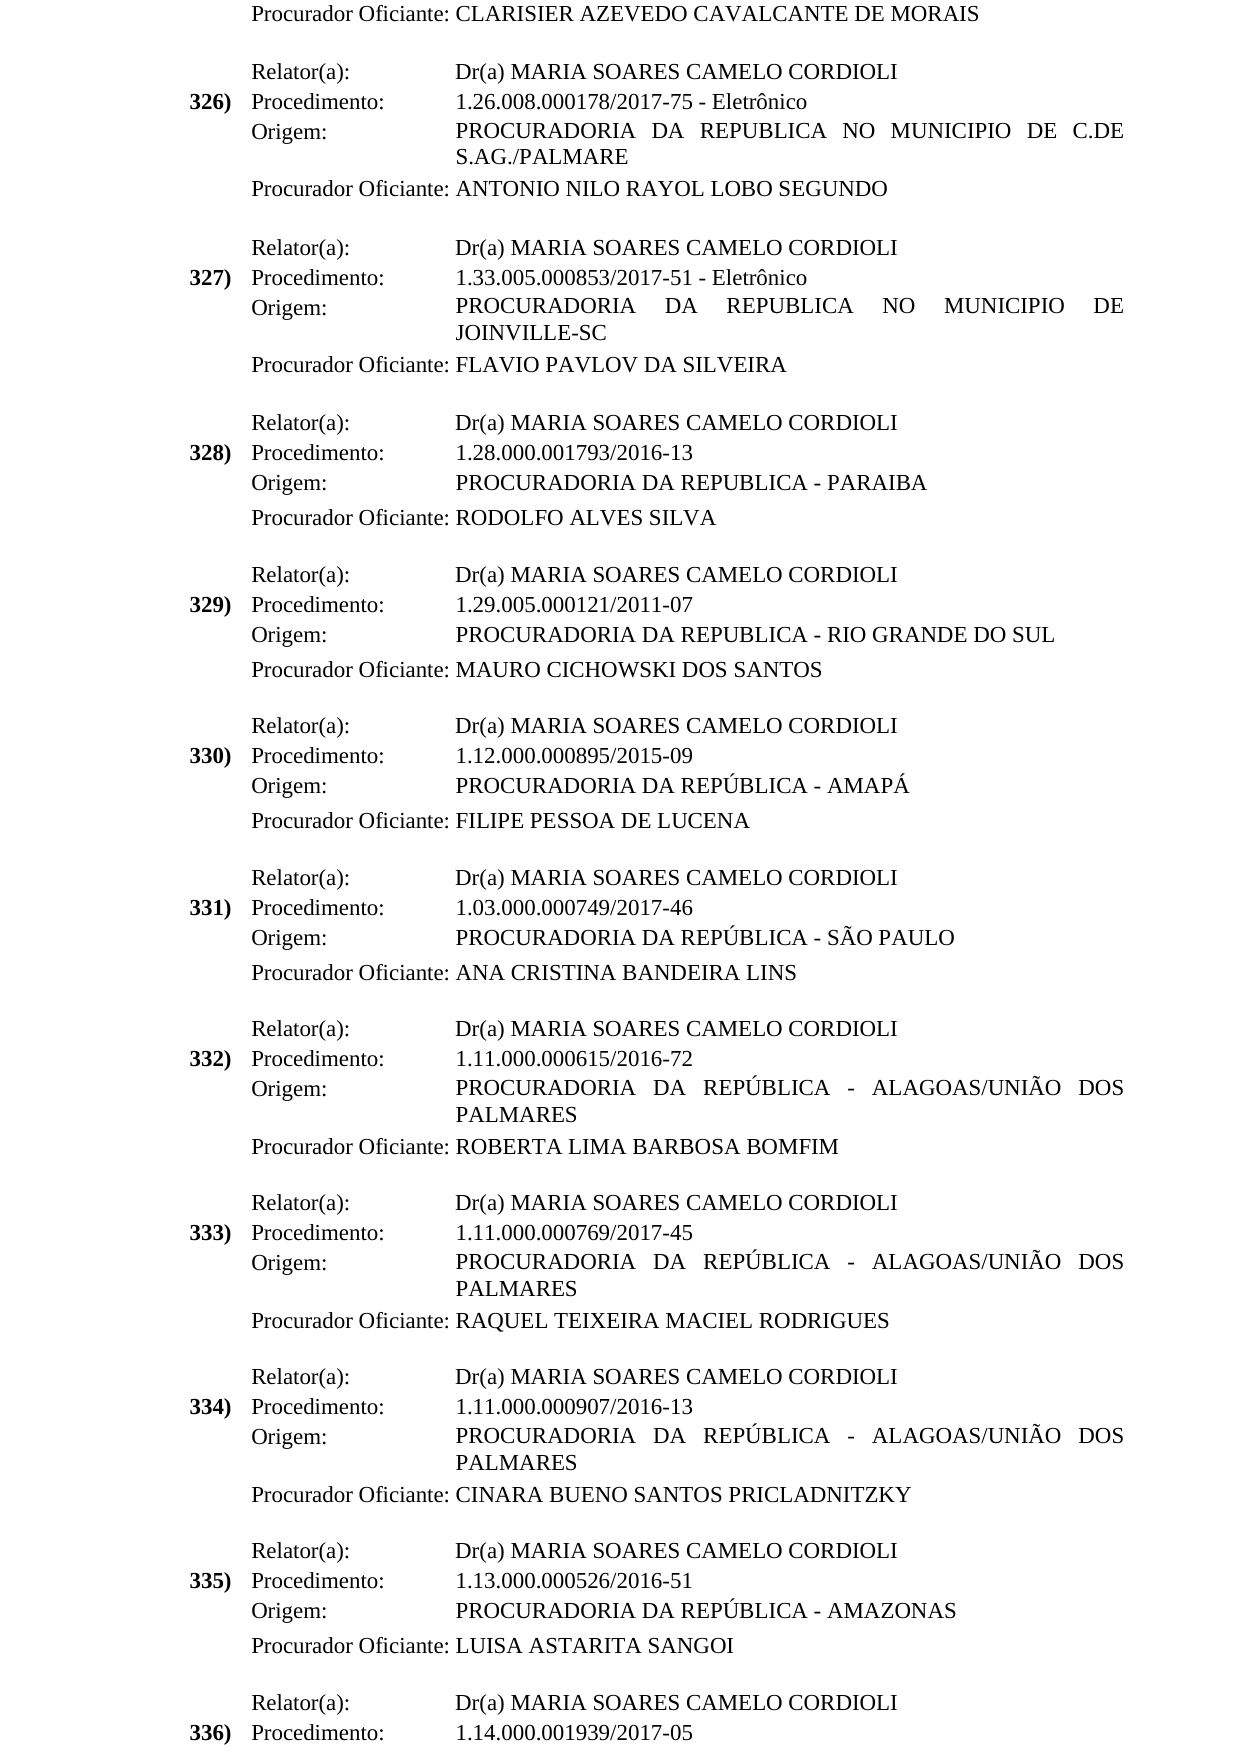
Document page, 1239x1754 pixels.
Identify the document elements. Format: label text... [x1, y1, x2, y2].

table_cell [189, 656, 251, 707]
table_cell [0, 951, 189, 959]
table_cell [1125, 351, 1239, 405]
table_cell [189, 1277, 251, 1299]
table_cell 334) [189, 1393, 251, 1421]
table_cell [1125, 1423, 1239, 1451]
table_cell [189, 321, 251, 343]
table_header Relator(a): [251, 711, 455, 740]
table_cell [189, 176, 251, 229]
table_cell [1125, 1481, 1239, 1532]
table_cell [1125, 711, 1239, 741]
table_cell [251, 57, 1124, 87]
table_header Dr(a) MARIA SOARES CAMELO CORDIOLI [455, 711, 1122, 740]
table_cell [251, 1277, 455, 1299]
table_cell Procedimento: [251, 263, 455, 291]
table_cell [251, 1536, 1124, 1566]
table_cell Origem: [251, 923, 455, 951]
table_cell [0, 168, 189, 176]
table_header Dr(a) MARIA SOARES CAMELO CORDIOLI [455, 1188, 1122, 1217]
table_cell [0, 1633, 189, 1683]
table_cell PROCURADORIA DA REPUBLICA - RIO GRANDE DO SUL [455, 620, 1124, 648]
table_cell [189, 293, 251, 321]
table_cell [189, 146, 251, 168]
table_cell [189, 807, 251, 858]
table_cell [1125, 1451, 1239, 1473]
table_cell [1125, 408, 1239, 438]
table_cell [1125, 176, 1239, 229]
table_cell [1125, 1536, 1239, 1566]
table_header Relator(a): [251, 1363, 455, 1391]
table_cell [1125, 344, 1239, 351]
table_cell 1.33.005.000853/2017-51 - Eletrônico [455, 263, 1124, 291]
table_header Relator(a): [251, 408, 455, 437]
table_cell [1125, 1014, 1239, 1044]
table_cell [189, 1423, 251, 1451]
table_cell [189, 168, 251, 176]
table_cell [455, 1474, 1124, 1481]
table_cell Procedimento: [251, 1044, 455, 1073]
table_cell PROCURADORIA DA REPÚBLICA - AMAPÁ [455, 771, 1124, 800]
table_cell [0, 656, 189, 707]
table_cell [251, 1014, 1124, 1044]
table_cell [189, 1451, 251, 1473]
table_cell PROCURADORIA DA REPÚBLICA - SÃO PAULO [455, 923, 1124, 951]
table_cell [0, 1625, 189, 1632]
table_header Dr(a) MARIA SOARES CAMELO CORDIOLI [455, 1363, 1122, 1391]
table_cell [1125, 1218, 1239, 1247]
table_cell 327) [189, 263, 251, 291]
table_cell [1125, 863, 1239, 893]
table_cell [1125, 1133, 1239, 1184]
table_cell 333) [189, 1218, 251, 1247]
table_cell Procedimento: [251, 590, 455, 618]
table_cell 1.13.000.000526/2016-51 [455, 1566, 1124, 1595]
table_cell [1125, 807, 1239, 858]
table_cell [0, 0, 189, 54]
table_cell [1125, 1718, 1239, 1747]
table_cell [455, 648, 1124, 656]
table_cell [189, 1536, 251, 1566]
table_cell ANTONIO NILO RAYOL LOBO SEGUNDO [455, 176, 1124, 229]
table_cell [189, 1103, 251, 1125]
table_cell 336) [189, 1718, 251, 1747]
table_cell [0, 590, 189, 618]
table_cell [189, 117, 251, 146]
table_cell [189, 560, 251, 589]
table_cell [1125, 1103, 1239, 1125]
table_cell Procedimento: [251, 1718, 455, 1747]
table_cell 1.28.000.001793/2016-13 [455, 438, 1124, 467]
table_cell [455, 1125, 1124, 1133]
table_cell [251, 1451, 455, 1473]
table_cell [0, 771, 189, 800]
table_cell [189, 1074, 251, 1103]
table_cell [189, 923, 251, 951]
table_cell [189, 1248, 251, 1277]
table_cell [0, 233, 189, 262]
table_cell [189, 1133, 251, 1184]
table_cell Procurador Oficiante: [251, 351, 455, 405]
table_cell [0, 117, 189, 146]
table_cell MAURO CICHOWSKI DOS SANTOS [455, 656, 1124, 707]
table_cell [0, 1363, 189, 1392]
table_cell [0, 1248, 189, 1277]
table_cell Origem: [251, 1596, 455, 1625]
table_cell [189, 1688, 251, 1718]
table_header Dr(a) MARIA SOARES CAMELO CORDIOLI [455, 560, 1122, 588]
table_cell Procurador Oficiante: [251, 1633, 455, 1685]
table_cell [0, 923, 189, 951]
table_cell [251, 1474, 455, 1481]
table_cell [251, 863, 1124, 893]
table_cell [189, 1363, 251, 1392]
table_cell [189, 800, 251, 807]
table_cell [1125, 923, 1239, 951]
table_cell [1125, 146, 1239, 168]
table_cell Procurador Oficiante: [251, 959, 455, 1011]
table_cell [1125, 87, 1239, 116]
table_header Relator(a): [251, 57, 455, 86]
table_header Dr(a) MARIA SOARES CAMELO CORDIOLI [455, 863, 1122, 891]
table_cell Procurador Oficiante: [251, 176, 455, 229]
table_cell 1.14.000.001939/2017-05 [455, 1718, 1124, 1747]
table_cell [0, 1474, 189, 1481]
table_cell [0, 1125, 189, 1133]
table_header Dr(a) MARIA SOARES CAMELO CORDIOLI [455, 1536, 1122, 1565]
table_cell [251, 497, 455, 504]
table_cell [0, 807, 189, 858]
table_cell Procedimento: [251, 1393, 455, 1421]
table_cell [0, 1014, 189, 1044]
table_cell Procedimento: [251, 1566, 455, 1595]
table_cell [189, 468, 251, 497]
table_cell Procurador Oficiante: [251, 807, 455, 860]
table_cell [189, 771, 251, 800]
table_cell [0, 560, 189, 589]
table_cell [0, 321, 189, 343]
table_header Relator(a): [251, 1536, 455, 1565]
table_cell CINARA BUENO SANTOS PRICLADNITZKY [455, 1481, 1124, 1532]
table_cell 326) [189, 87, 251, 116]
table_cell [1125, 951, 1239, 959]
table_cell [0, 438, 189, 467]
table_cell [1125, 117, 1239, 146]
table_cell [1125, 1474, 1239, 1481]
table_cell [1125, 293, 1239, 321]
table_cell [251, 951, 455, 959]
table_cell [1125, 741, 1239, 770]
table_cell [251, 800, 455, 807]
table_cell [189, 951, 251, 959]
table_cell [251, 1299, 455, 1307]
table_cell [0, 1277, 189, 1299]
table_cell [1125, 560, 1239, 589]
table_cell [1125, 57, 1239, 87]
table_cell ROBERTA LIMA BARBOSA BOMFIM [455, 1133, 1124, 1184]
table_cell [189, 351, 251, 405]
table_cell [189, 504, 251, 555]
table_cell [1125, 1393, 1239, 1421]
table_cell Procedimento: [251, 893, 455, 921]
table_cell [0, 146, 189, 168]
table_cell [0, 1103, 189, 1125]
table_cell [0, 263, 189, 291]
table_cell [251, 648, 455, 656]
table_cell Procurador Oficiante: [251, 1307, 455, 1359]
table_cell [455, 168, 1124, 176]
table_header Dr(a) MARIA SOARES CAMELO CORDIOLI [455, 1688, 1122, 1717]
table_cell [189, 1307, 251, 1358]
table_cell [0, 1074, 189, 1103]
table_cell [1125, 1625, 1239, 1632]
table_cell 332) [189, 1044, 251, 1073]
table_cell Origem: [251, 620, 455, 648]
table_header Relator(a): [251, 560, 455, 588]
table_cell PROCURADORIA DA REPUBLICA NO MUNICIPIO DE JOINVILLE-SC [455, 293, 1124, 343]
table_cell [0, 1566, 189, 1595]
table_header Relator(a): [251, 1014, 455, 1043]
table_cell Origem: [251, 771, 455, 800]
table_cell [1125, 771, 1239, 800]
table_cell [0, 1307, 189, 1358]
table_cell [1125, 1299, 1239, 1307]
table_cell [251, 1125, 455, 1133]
table_cell Procurador Oficiante: [251, 0, 455, 54]
table_cell [0, 1688, 189, 1718]
table_cell [0, 959, 189, 1010]
table_cell [189, 1633, 251, 1683]
table_header Relator(a): [251, 863, 455, 891]
table_cell 329) [189, 590, 251, 618]
table_cell Origem: [251, 1423, 455, 1451]
table_header Relator(a): [251, 233, 455, 261]
table_cell Origem: [251, 117, 455, 146]
table_cell [0, 863, 189, 893]
table_cell [251, 1363, 1124, 1392]
table_cell [1125, 1596, 1239, 1625]
table_cell PROCURADORIA DA REPÚBLICA - AMAZONAS [455, 1596, 1124, 1625]
table_cell [1125, 1566, 1239, 1595]
table_cell [1125, 959, 1239, 1010]
table_cell [0, 1393, 189, 1421]
table_cell [1125, 620, 1239, 648]
table_cell [1125, 1044, 1239, 1073]
table_cell [1125, 497, 1239, 504]
table_cell Procurador Oficiante: [251, 656, 455, 708]
table_cell [189, 0, 251, 54]
table_cell Procurador Oficiante: [251, 504, 455, 557]
table_cell [1125, 321, 1239, 343]
table_cell [189, 620, 251, 648]
table_cell 1.29.005.000121/2011-07 [455, 590, 1124, 618]
table_cell [0, 1299, 189, 1307]
table_cell [1125, 648, 1239, 656]
table_cell [1125, 1307, 1239, 1358]
table_cell [0, 1481, 189, 1532]
table_cell [0, 1218, 189, 1247]
table_cell LUISA ASTARITA SANGOI [455, 1633, 1124, 1683]
table_cell Origem: [251, 293, 455, 321]
table_cell [1125, 893, 1239, 921]
table_cell PROCURADORIA DA REPÚBLICA - ALAGOAS/UNIÃO DOS PALMARES [455, 1248, 1124, 1299]
table_cell [189, 863, 251, 893]
table_cell [0, 1044, 189, 1073]
table_cell 330) [189, 741, 251, 770]
table_cell 1.03.000.000749/2017-46 [455, 893, 1124, 921]
table_header Relator(a): [251, 1688, 455, 1717]
table_cell 1.12.000.000895/2015-09 [455, 741, 1124, 770]
table_cell [0, 351, 189, 405]
table_cell [1125, 1125, 1239, 1133]
table_cell [455, 951, 1124, 959]
table_cell [1125, 1363, 1239, 1392]
table_cell [1125, 438, 1239, 467]
table_cell [1125, 1633, 1239, 1683]
table_cell [251, 560, 1124, 589]
table_cell [1125, 168, 1239, 176]
table_cell [1125, 468, 1239, 497]
table_cell [189, 648, 251, 656]
table_cell [455, 344, 1124, 351]
table_cell [1125, 504, 1239, 555]
table_cell FLAVIO PAVLOV DA SILVEIRA [455, 351, 1124, 405]
table_cell [0, 620, 189, 648]
table_cell [1125, 800, 1239, 807]
table_header Dr(a) MARIA SOARES CAMELO CORDIOLI [455, 408, 1122, 437]
table_cell [1125, 0, 1239, 54]
table_cell [189, 1299, 251, 1307]
table_cell [0, 800, 189, 807]
table_cell PROCURADORIA DA REPUBLICA - PARAIBA [455, 468, 1124, 497]
table_cell [251, 233, 1124, 262]
table_cell Origem: [251, 468, 455, 497]
table_cell [1125, 1277, 1239, 1299]
table_cell [189, 1014, 251, 1044]
table_cell [251, 1188, 1124, 1218]
table_cell [251, 344, 455, 351]
table_cell Origem: [251, 1074, 455, 1103]
table_cell 335) [189, 1566, 251, 1595]
table_cell [0, 57, 189, 87]
table_cell [189, 959, 251, 1010]
table_cell [189, 1188, 251, 1218]
table_cell CLARISIER AZEVEDO CAVALCANTE DE MORAIS [455, 0, 1124, 54]
table_header Dr(a) MARIA SOARES CAMELO CORDIOLI [455, 1014, 1122, 1043]
table_cell [0, 293, 189, 321]
table_header Relator(a): [251, 1188, 455, 1217]
table_cell [0, 176, 189, 229]
table_cell [251, 1103, 455, 1125]
table_cell 331) [189, 893, 251, 921]
table_cell 328) [189, 438, 251, 467]
table_cell [189, 1474, 251, 1481]
table_cell [0, 408, 189, 438]
table_header Dr(a) MARIA SOARES CAMELO CORDIOLI [455, 57, 1122, 86]
table_cell FILIPE PESSOA DE LUCENA [455, 807, 1124, 858]
table_cell 1.11.000.000907/2016-13 [455, 1393, 1124, 1421]
table_cell [0, 497, 189, 504]
table_cell [0, 504, 189, 555]
table_cell [189, 711, 251, 741]
table_cell Procedimento: [251, 741, 455, 770]
table_cell Origem: [251, 1248, 455, 1277]
table_cell [251, 168, 455, 176]
table_cell [189, 1125, 251, 1133]
table_cell [0, 893, 189, 921]
table_cell ANA CRISTINA BANDEIRA LINS [455, 959, 1124, 1010]
table_cell [0, 1423, 189, 1451]
table_cell [189, 497, 251, 504]
table_cell [0, 1188, 189, 1218]
table_cell [0, 741, 189, 770]
table_cell [189, 1481, 251, 1532]
table_cell [0, 1133, 189, 1184]
table_header Dr(a) MARIA SOARES CAMELO CORDIOLI [455, 233, 1122, 261]
table_cell [1125, 1074, 1239, 1103]
table_cell RODOLFO ALVES SILVA [455, 504, 1124, 555]
table_cell [0, 1536, 189, 1566]
table_cell [0, 468, 189, 497]
table_cell 1.11.000.000769/2017-45 [455, 1218, 1124, 1247]
table_cell [251, 146, 455, 168]
table_cell [0, 344, 189, 351]
table_cell Procedimento: [251, 438, 455, 467]
table_cell [251, 321, 455, 343]
table_cell [251, 711, 1124, 741]
table_cell RAQUEL TEIXEIRA MACIEL RODRIGUES [455, 1307, 1124, 1358]
table_cell [0, 648, 189, 656]
table_cell [251, 1688, 1124, 1718]
table_cell [455, 1625, 1124, 1632]
table_cell [0, 87, 189, 116]
table_cell [189, 1625, 251, 1632]
table_cell [189, 408, 251, 438]
table_cell [455, 800, 1124, 807]
table_cell [1125, 590, 1239, 618]
table_cell [0, 1718, 189, 1747]
table_cell Procurador Oficiante: [251, 1481, 455, 1533]
table_cell [189, 1596, 251, 1625]
table_cell [0, 711, 189, 741]
table_cell [251, 1625, 455, 1632]
table_cell PROCURADORIA DA REPÚBLICA - ALAGOAS/UNIÃO DOS PALMARES [455, 1074, 1124, 1125]
table_cell [1125, 263, 1239, 291]
table_cell [189, 57, 251, 87]
table_cell Procedimento: [251, 1218, 455, 1247]
table_cell [455, 497, 1124, 504]
table_cell Procurador Oficiante: [251, 1133, 455, 1185]
table_cell PROCURADORIA DA REPUBLICA NO MUNICIPIO DE C.DE S.AG./PALMARE [455, 117, 1124, 168]
table_cell [189, 344, 251, 351]
table_cell [189, 233, 251, 262]
table_cell Procedimento: [251, 87, 455, 116]
table_cell 1.11.000.000615/2016-72 [455, 1044, 1124, 1073]
table_cell 1.26.008.000178/2017-75 - Eletrônico [455, 87, 1124, 116]
table_cell [1125, 1188, 1239, 1218]
table_cell [1125, 233, 1239, 262]
table_cell PROCURADORIA DA REPÚBLICA - ALAGOAS/UNIÃO DOS PALMARES [455, 1423, 1124, 1473]
table_cell [455, 1299, 1124, 1307]
table_cell [0, 1596, 189, 1625]
table_cell [1125, 1248, 1239, 1277]
table_cell [1125, 656, 1239, 707]
table_cell [251, 408, 1124, 438]
table_cell [0, 1451, 189, 1473]
table_cell [1125, 1688, 1239, 1718]
